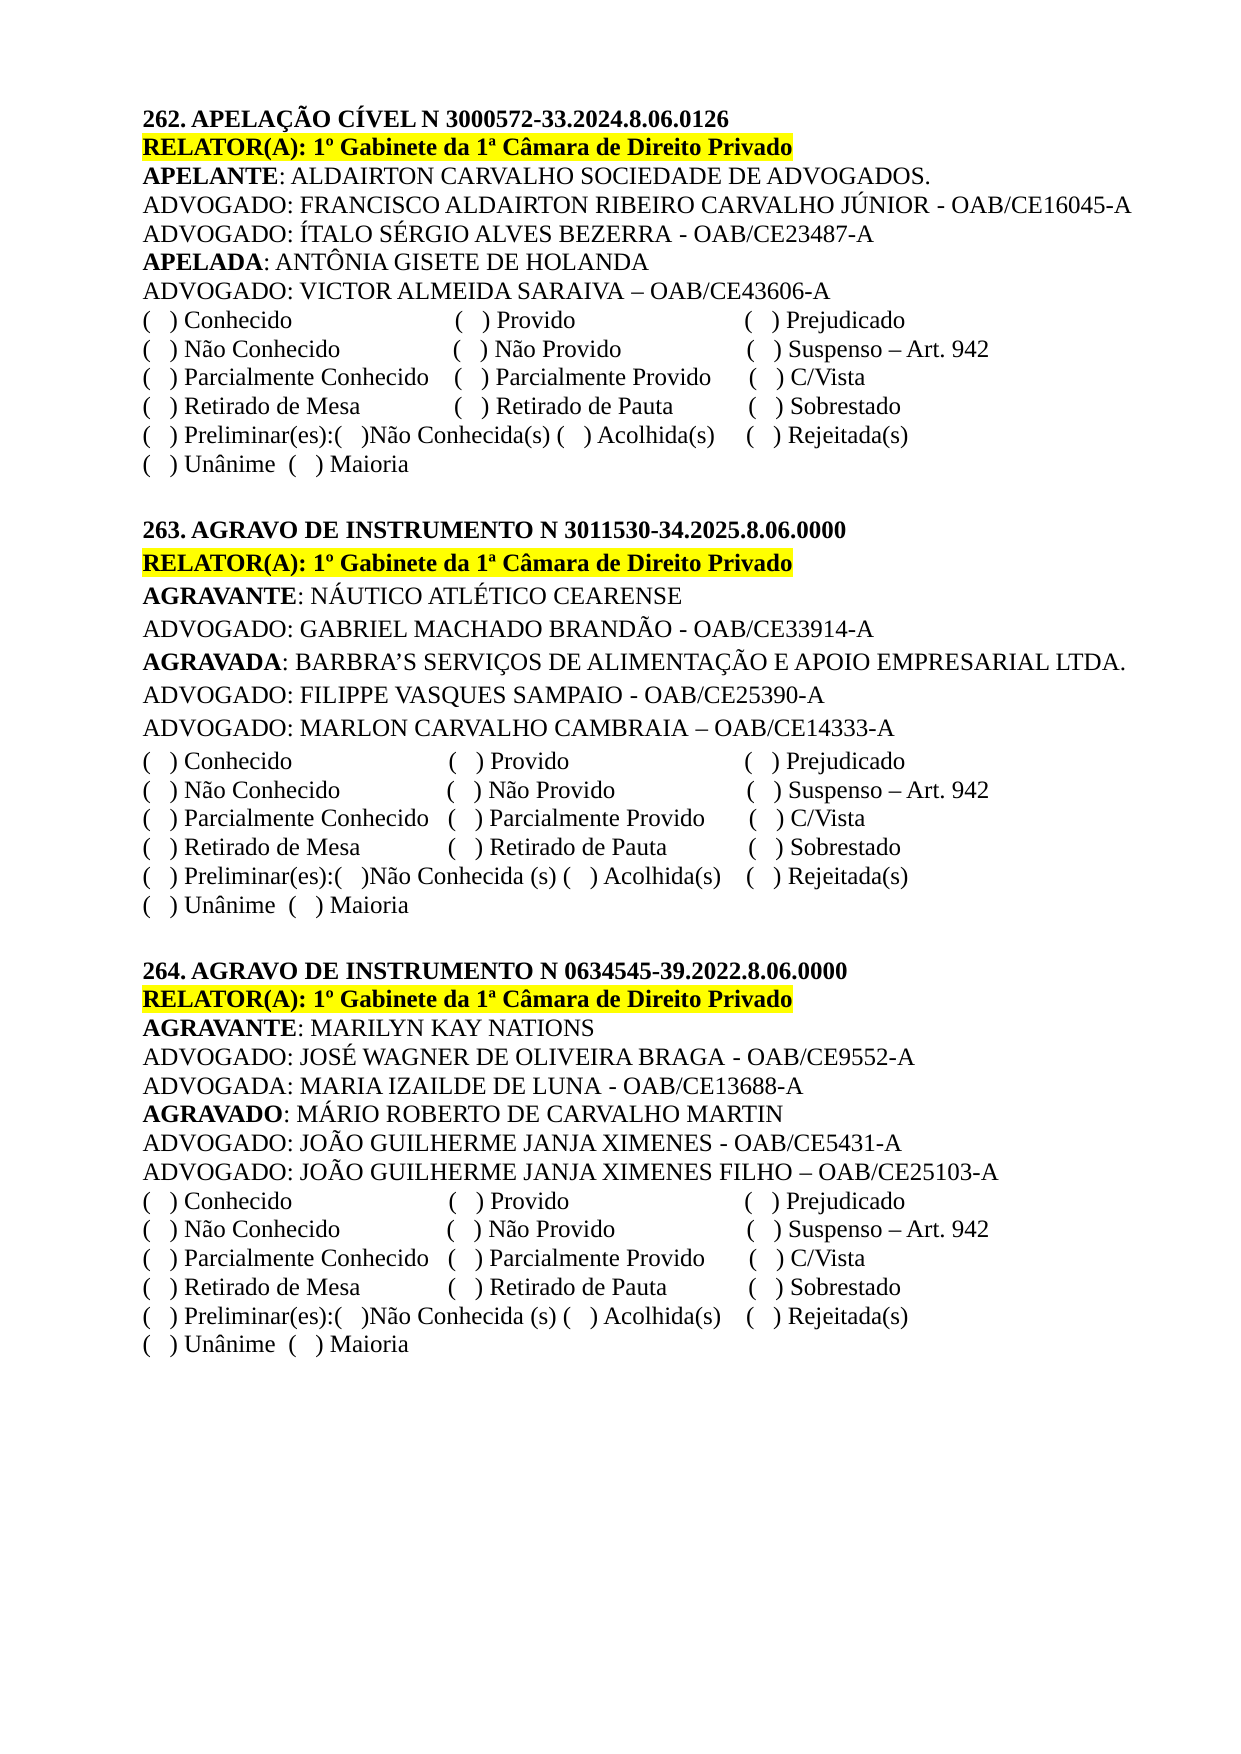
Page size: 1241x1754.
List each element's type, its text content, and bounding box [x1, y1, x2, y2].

text ( ) Conhecido ( ) Provido ( ) Prejudicado [142, 1186, 1141, 1214]
text ( ) Preliminar(es):( )Não Conhecida (s) ( ) Acolhida(s) ( ) Rejeitada(s) [142, 861, 1158, 890]
text ( ) Parcialmente Conhecido ( ) Parcialmente Provido ( ) C/Vista [142, 803, 1158, 832]
text ( ) Conhecido ( ) Provido ( ) Prejudicado [142, 305, 1141, 334]
text 262. APELAÇÃO CÍVEL N 3000572-33.2024.8.06.0126 RELATOR(A): 1º Gabinete da 1ª Câmara de Direito Privado APELANTE: ALDAIRTON CARVALHO SOCIEDADE DE ADVOGADOS. ADVOGADO: FRANCISCO ALDAIRTON RIBEIRO CARVALHO JÚNIOR - OAB/CE16045-A ADVOGADO: ÍTALO SÉRGIO ALVES BEZERRA - OAB/CE23487-A APELADA: ANTÔNIA GISETE DE HOLANDA ADVOGADO: VICTOR ALMEIDA SARAIVA – OAB/CE43606-A [142, 104, 1141, 305]
text ( ) Parcialmente Conhecido ( ) Parcialmente Provido ( ) C/Vista [142, 1243, 1158, 1272]
text 264. AGRAVO DE INSTRUMENTO N 0634545-39.2022.8.06.0000 RELATOR(A): 1º Gabinete da 1ª Câmara de Direito Privado AGRAVANTE: MARILYN KAY NATIONS ADVOGADO: JOSÉ WAGNER DE OLIVEIRA BRAGA - OAB/CE9552-A ADVOGADA: MARIA IZAILDE DE LUNA - OAB/CE13688-A AGRAVADO: MÁRIO ROBERTO DE CARVALHO MARTIN ADVOGADO: JOÃO GUILHERME JANJA XIMENES - OAB/CE5431-A ADVOGADO: JOÃO GUILHERME JANJA XIMENES FILHO – OAB/CE25103-A [142, 956, 1141, 1186]
text ( ) Preliminar(es):( )Não Conhecida(s) ( ) Acolhida(s) ( ) Rejeitada(s) [142, 420, 1158, 449]
text ( ) Não Conhecido ( ) Não Provido ( ) Suspenso – Art. 942 [142, 1214, 1158, 1243]
text ( ) Unânime ( ) Maioria [142, 449, 1141, 477]
text 263. AGRAVO DE INSTRUMENTO N 3011530-34.2025.8.06.0000 RELATOR(A): 1º Gabinete da 1ª Câmara de Direito Privado AGRAVANTE: NÁUTICO ATLÉTICO CEARENSE ADVOGADO: GABRIEL MACHADO BRANDÃO - OAB/CE33914-A AGRAVADA: BARBRA’S SERVIÇOS DE ALIMENTAÇÃO E APOIO EMPRESARIAL LTDA. ADVOGADO: FILIPPE VASQUES SAMPAIO - OAB/CE25390-A ADVOGADO: MARLON CARVALHO CAMBRAIA – OAB/CE14333-A [142, 515, 1141, 742]
text ( ) Retirado de Mesa ( ) Retirado de Pauta ( ) Sobrestado [142, 832, 1158, 861]
text ( ) Não Conhecido ( ) Não Provido ( ) Suspenso – Art. 942 [142, 334, 1158, 362]
text ( ) Não Conhecido ( ) Não Provido ( ) Suspenso – Art. 942 [142, 775, 1158, 803]
text ( ) Preliminar(es):( )Não Conhecida (s) ( ) Acolhida(s) ( ) Rejeitada(s) [142, 1301, 1158, 1329]
text ( ) Unânime ( ) Maioria [142, 1329, 1141, 1358]
text ( ) Conhecido ( ) Provido ( ) Prejudicado [142, 746, 1141, 775]
text ( ) Retirado de Mesa ( ) Retirado de Pauta ( ) Sobrestado [142, 391, 1158, 420]
text ( ) Retirado de Mesa ( ) Retirado de Pauta ( ) Sobrestado [142, 1272, 1158, 1301]
text ( ) Unânime ( ) Maioria [142, 890, 1141, 918]
text ( ) Parcialmente Conhecido ( ) Parcialmente Provido ( ) C/Vista [142, 362, 1158, 391]
